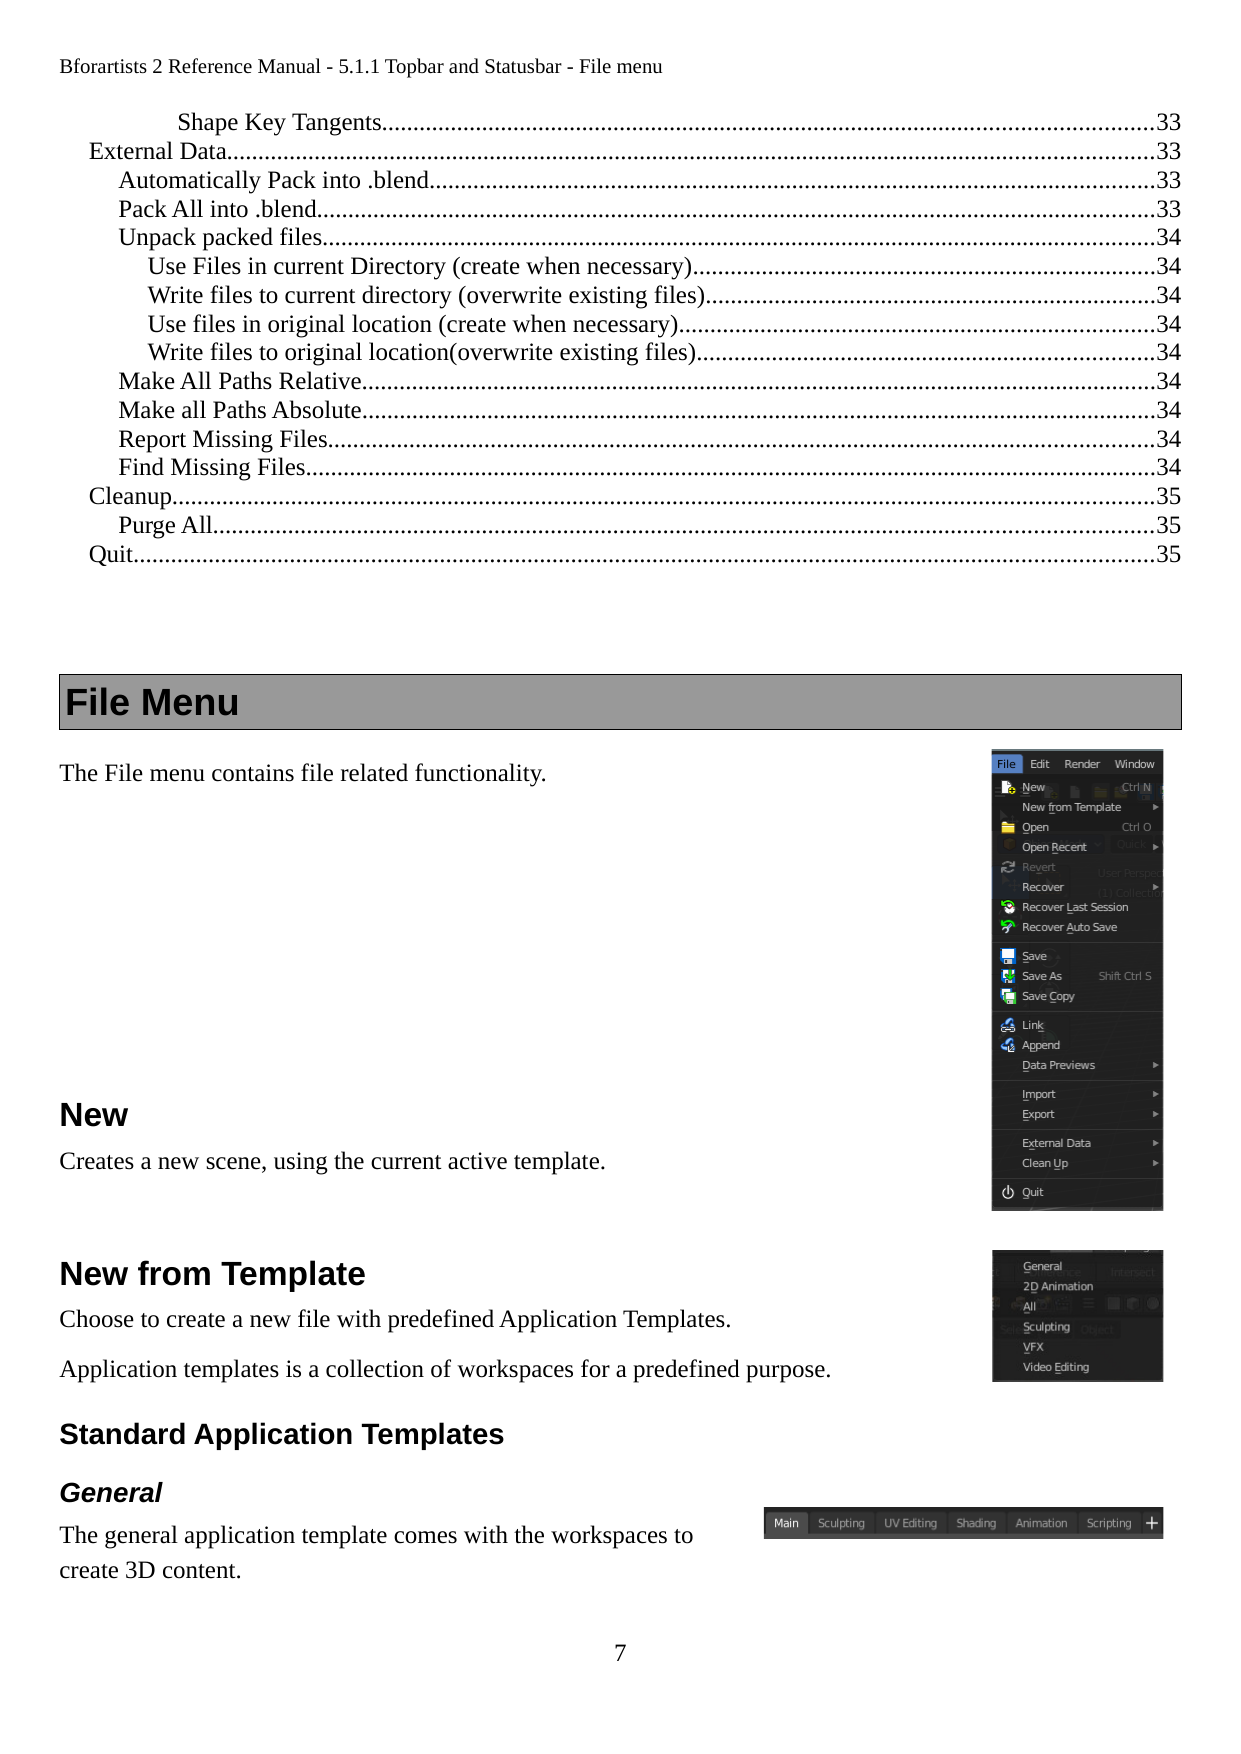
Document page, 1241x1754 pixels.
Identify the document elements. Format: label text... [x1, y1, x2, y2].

subtitle New [59, 1095, 991, 1134]
text Write files to current directory (overwrite existing files) 34 [147, 280, 1181, 309]
text Choose to create a new file with predefined Application Templates. [59, 1304, 992, 1333]
picture [992, 1250, 1164, 1382]
text The general application template comes with the workspaces to create 3D content. [59, 1520, 1181, 1584]
text External Data 33 [88, 136, 1181, 165]
subtitle General [59, 1476, 1181, 1508]
text Pack All into .blend 33 [118, 194, 1181, 222]
subtitle [1164, 1253, 1181, 1292]
text The File menu contains file related functionality. [59, 758, 991, 787]
text Report Missing Files 34 [118, 424, 1181, 452]
table_header File Menu [60, 675, 1181, 729]
text Unpack packed files 34 [118, 222, 1181, 251]
text Automatically Pack into .blend 33 [118, 165, 1181, 194]
text Write files to original location(overwrite existing files) 34 [147, 337, 1181, 366]
text Application templates is a collection of workspaces for a predefined purpose. [59, 1354, 992, 1382]
text Creates a new scene, using the current active template. [59, 1146, 991, 1175]
text Quit 35 [88, 539, 1181, 567]
text Find Missing Files 34 [118, 452, 1181, 481]
subtitle Standard Application Templates [59, 1417, 1181, 1451]
text Shape Key Tangents 33 [177, 107, 1181, 136]
picture [763, 1507, 1164, 1539]
text Make All Paths Relative 34 [118, 366, 1181, 395]
text Use files in original location (create when necessary) 34 [147, 309, 1181, 337]
text Make all Paths Absolute 34 [118, 395, 1181, 424]
text Use Files in current Directory (create when necessary) 34 [147, 251, 1181, 280]
picture [991, 749, 1164, 1211]
subtitle [1164, 1095, 1181, 1134]
subtitle New from Template [59, 1253, 992, 1292]
text Cleanup 35 [88, 481, 1181, 510]
text Purge All 35 [118, 510, 1181, 539]
